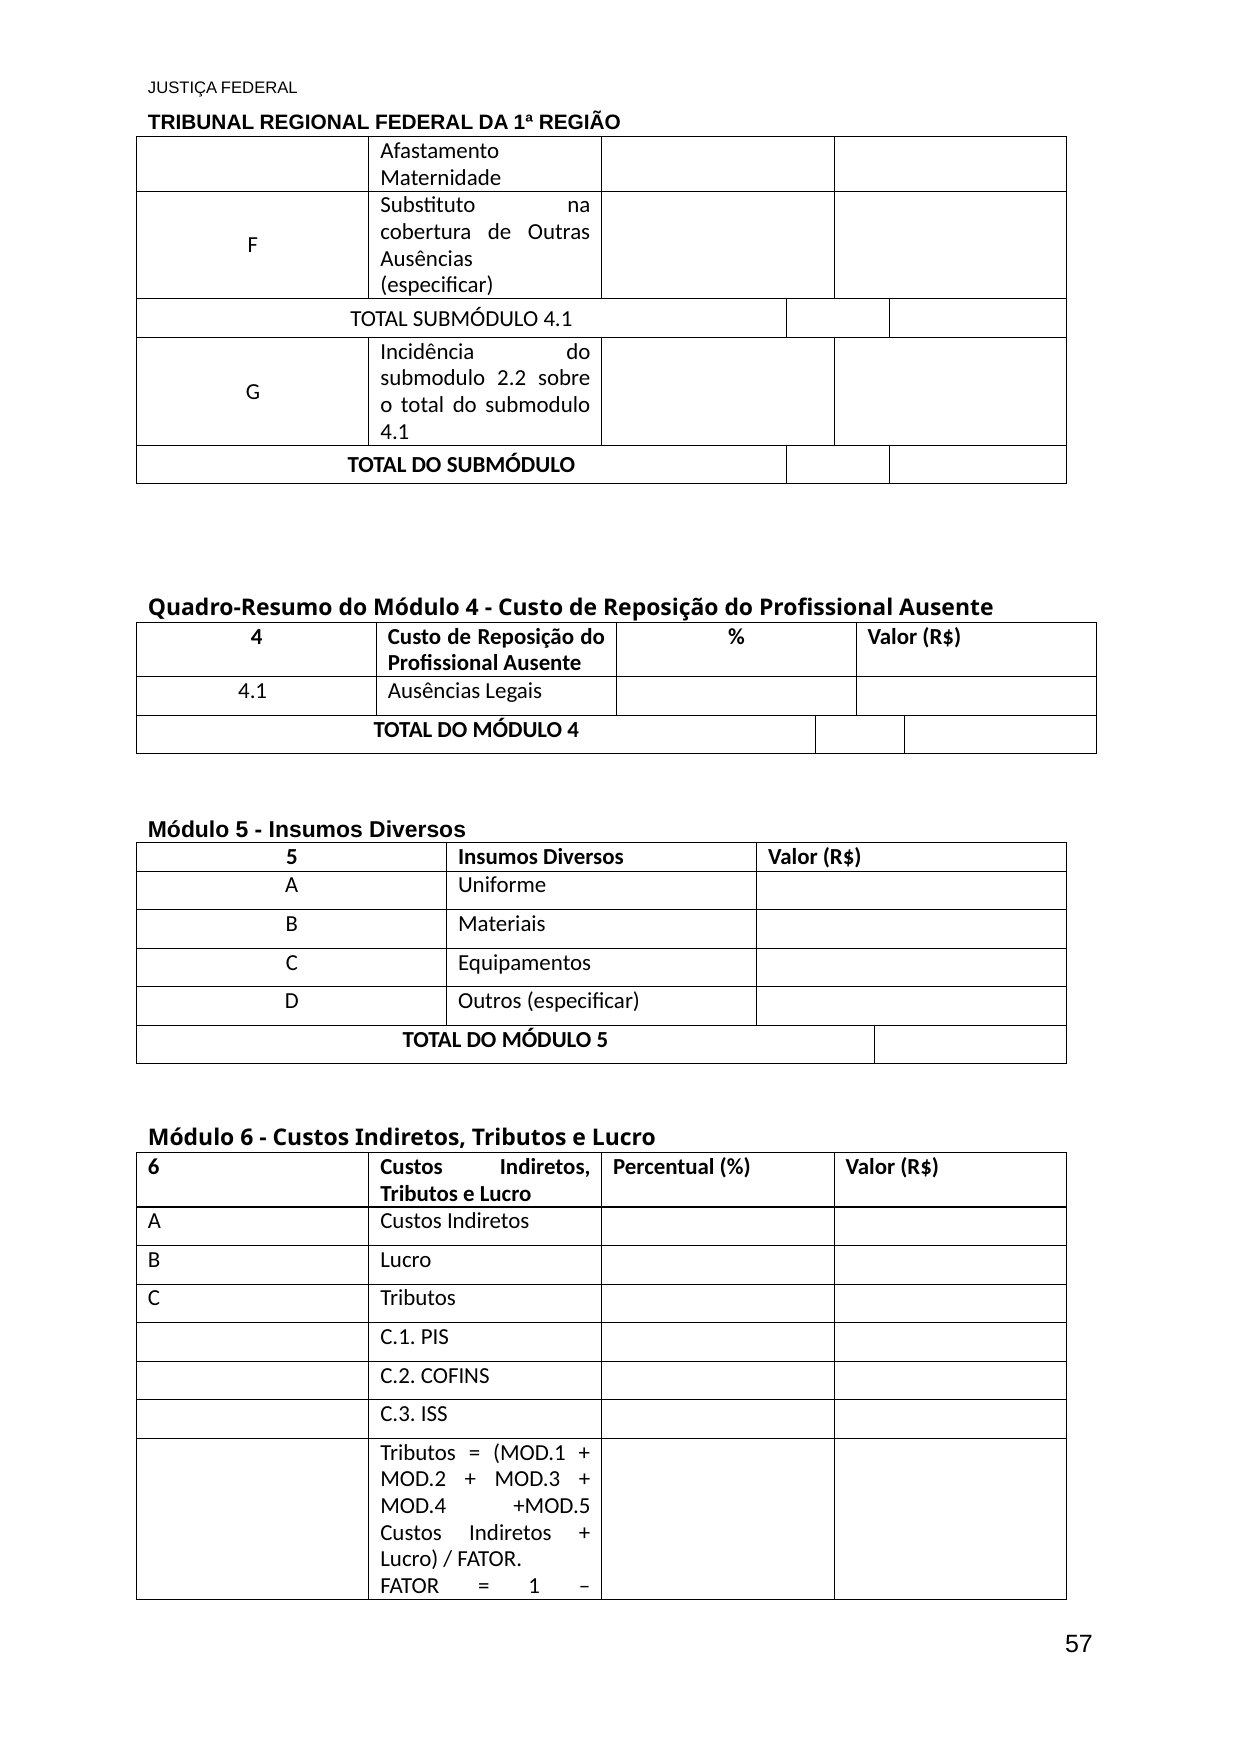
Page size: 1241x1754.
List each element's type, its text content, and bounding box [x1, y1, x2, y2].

table_cell [787, 299, 889, 337]
table_header 5 [137, 843, 446, 871]
table_cell [835, 1323, 1066, 1361]
table_cell [137, 137, 368, 191]
table_cell TOTAL DO MÓDULO 4 [137, 716, 815, 753]
table_cell [137, 1400, 368, 1438]
table_cell F [137, 192, 368, 298]
table_header 4 [137, 623, 376, 676]
table_cell TOTAL DO SUBMÓDULO [137, 446, 786, 483]
table_header Valor (R$) [757, 843, 1066, 871]
table_cell C [137, 949, 446, 986]
table_cell A [137, 1208, 368, 1245]
table_cell [602, 1246, 834, 1283]
table_cell [890, 299, 1066, 337]
table_cell [602, 1285, 834, 1322]
table_cell [757, 910, 1066, 948]
table_cell D [137, 987, 446, 1025]
table_cell [905, 716, 1096, 753]
table_cell Ausências Legais [377, 677, 616, 715]
table_cell C.3. ISS [369, 1400, 601, 1438]
table_cell [835, 1362, 1066, 1399]
table_cell Substituto na cobertura de Outras Ausências (especificar) [369, 192, 601, 298]
table_cell [875, 1026, 1066, 1063]
table_header Valor (R$) [835, 1153, 1066, 1206]
table_cell Uniforme [447, 872, 756, 909]
text Módulo 5 - Insumos Diversos [148, 804, 1092, 842]
table_cell [835, 1400, 1066, 1438]
table_cell [602, 1362, 834, 1399]
table_cell [602, 1323, 834, 1361]
table_cell [890, 446, 1066, 483]
table_cell [617, 677, 856, 715]
table_cell [602, 338, 834, 444]
table_cell Equipamentos [447, 949, 756, 986]
table_cell G [137, 338, 368, 444]
table_header 6 [137, 1153, 368, 1206]
table_header Valor (R$) [857, 623, 1096, 676]
table_cell C.1. PIS [369, 1323, 601, 1361]
table_cell Incidência do submodulo 2.2 sobre o total do submodulo 4.1 [369, 338, 601, 444]
subtitle Módulo 6 - Custos Indiretos, Tributos e Lucro [148, 1114, 1042, 1152]
table_cell [787, 446, 889, 483]
table_cell [857, 677, 1096, 715]
table_cell [602, 1439, 834, 1599]
table_cell [835, 1208, 1066, 1245]
table_cell 4.1 [137, 677, 376, 715]
table_header % [617, 623, 856, 676]
table_cell A [137, 872, 446, 909]
table_cell [137, 1323, 368, 1361]
table_cell [835, 137, 1066, 191]
table_cell B [137, 1246, 368, 1283]
table_cell B [137, 910, 446, 948]
table_cell [835, 338, 1066, 444]
table_cell Lucro [369, 1246, 601, 1283]
table_cell [602, 137, 834, 191]
table_cell C.2. COFINS [369, 1362, 601, 1399]
table_cell TOTAL SUBMÓDULO 4.1 [137, 299, 786, 337]
table_header Percentual (%) [602, 1153, 834, 1206]
table_cell [757, 949, 1066, 986]
table_cell [835, 1285, 1066, 1322]
table_cell C [137, 1285, 368, 1322]
subtitle Quadro-Resumo do Módulo 4 - Custo de Reposição do Profissional Ausente [148, 584, 1042, 622]
table_cell [137, 1439, 368, 1599]
table_header Custo de Reposição do Profissional Ausente [377, 623, 616, 676]
table_cell Materiais [447, 910, 756, 948]
table_cell [602, 1400, 834, 1438]
table_cell [835, 192, 1066, 298]
table_cell [602, 192, 834, 298]
table_cell Tributos [369, 1285, 601, 1322]
table_cell Custos Indiretos [369, 1208, 601, 1245]
table_cell TOTAL DO MÓDULO 5 [137, 1026, 874, 1063]
table_cell Tributos = (MOD.1 + MOD.2 + MOD.3 + MOD.4 +MOD.5 Custos Indiretos + Lucro) / FATOR. FATOR = 1 – [369, 1439, 601, 1599]
table_header Custos Indiretos, Tributos e Lucro [369, 1153, 601, 1206]
table_cell [602, 1208, 834, 1245]
table_header Insumos Diversos [447, 843, 756, 871]
table_cell [757, 987, 1066, 1025]
table_cell [137, 1362, 368, 1399]
table_cell Outros (especificar) [447, 987, 756, 1025]
table_cell [835, 1246, 1066, 1283]
table_cell [835, 1439, 1066, 1599]
table_cell [757, 872, 1066, 909]
table_cell [816, 716, 904, 753]
table_cell Afastamento Maternidade [369, 137, 601, 191]
